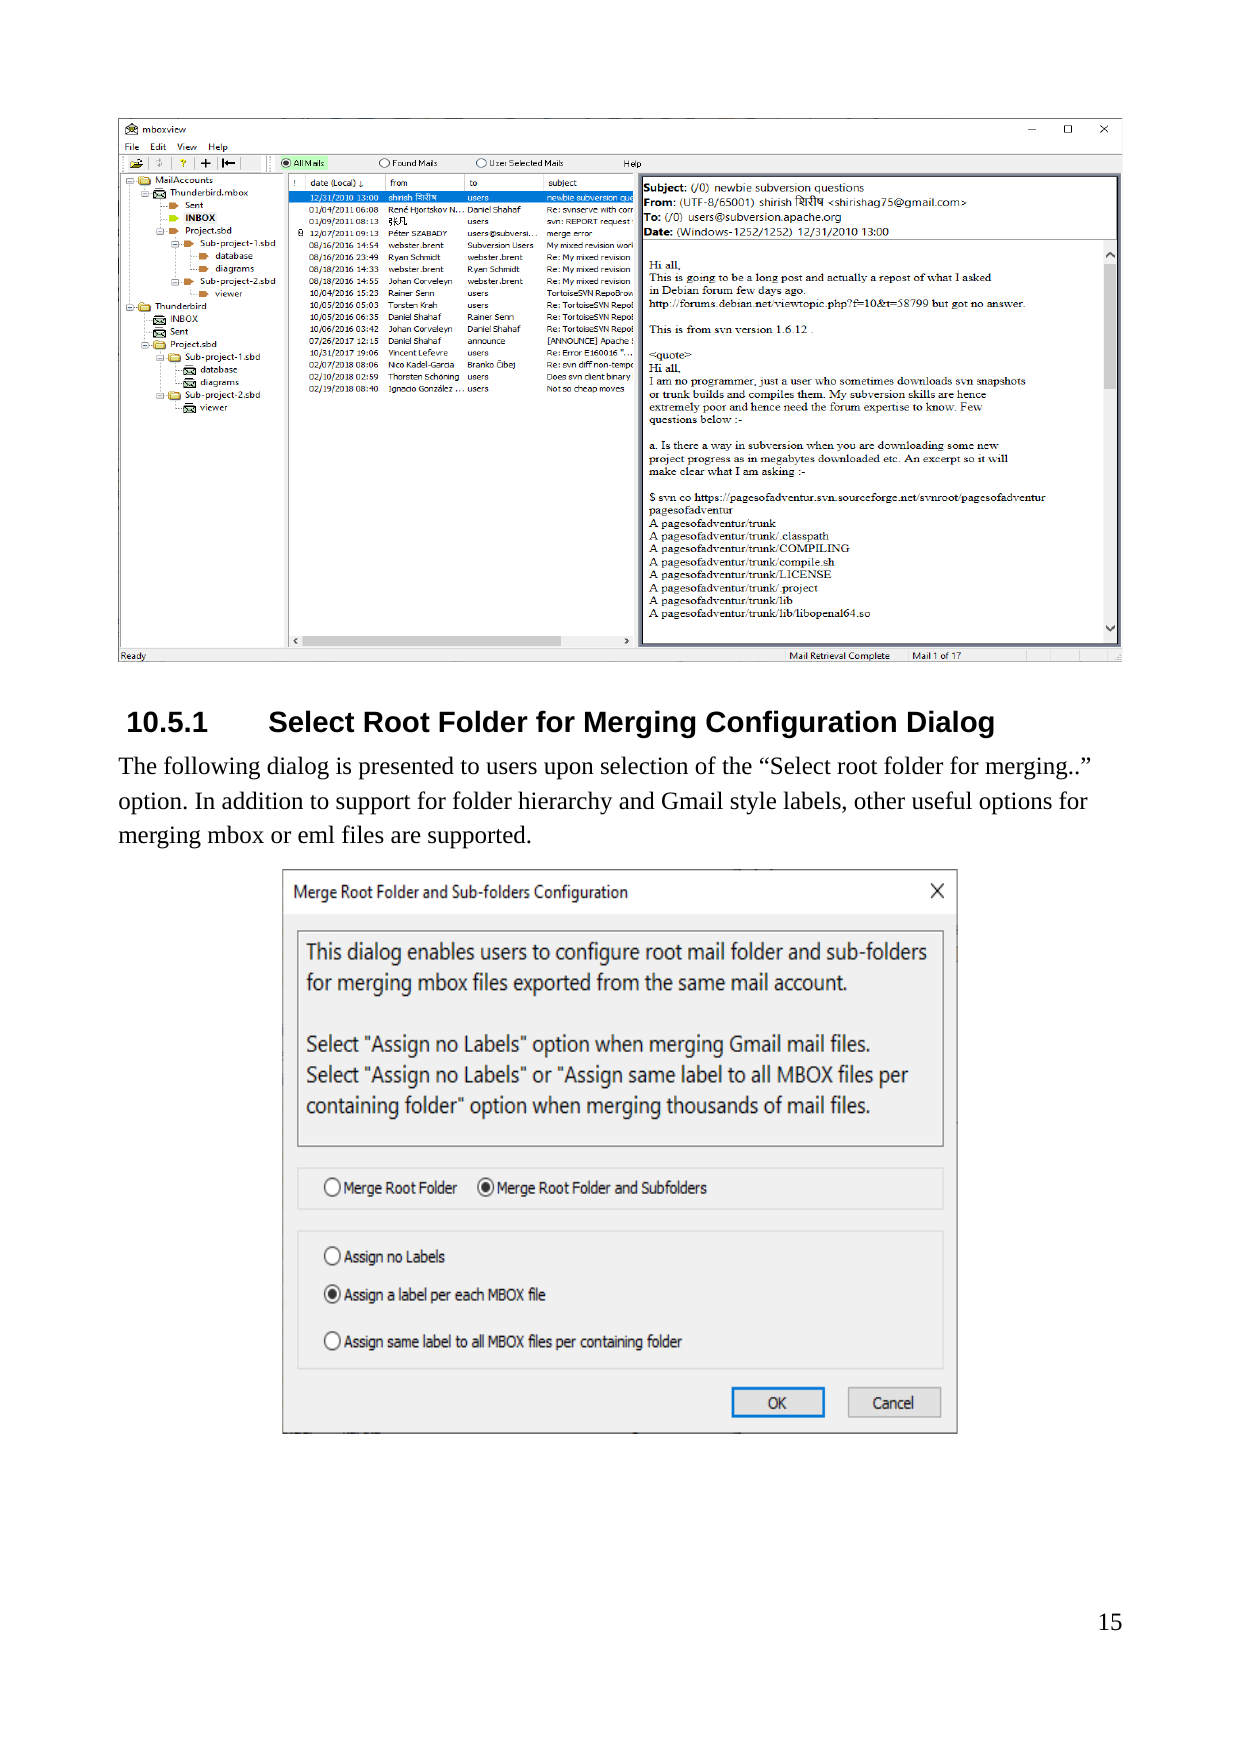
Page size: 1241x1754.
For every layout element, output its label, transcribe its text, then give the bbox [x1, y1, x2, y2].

subtitle Select Root Folder for Merging Configuration Dialog [118, 705, 1122, 739]
text The following dialog is presented to users upon selection of the “Select root folder for merging..” option. In addition to support for folder hierarchy and Gmail style labels, other useful options for merging mbox or eml files are supported. [118, 751, 1122, 849]
picture [282, 869, 958, 1434]
picture [118, 118, 1123, 662]
